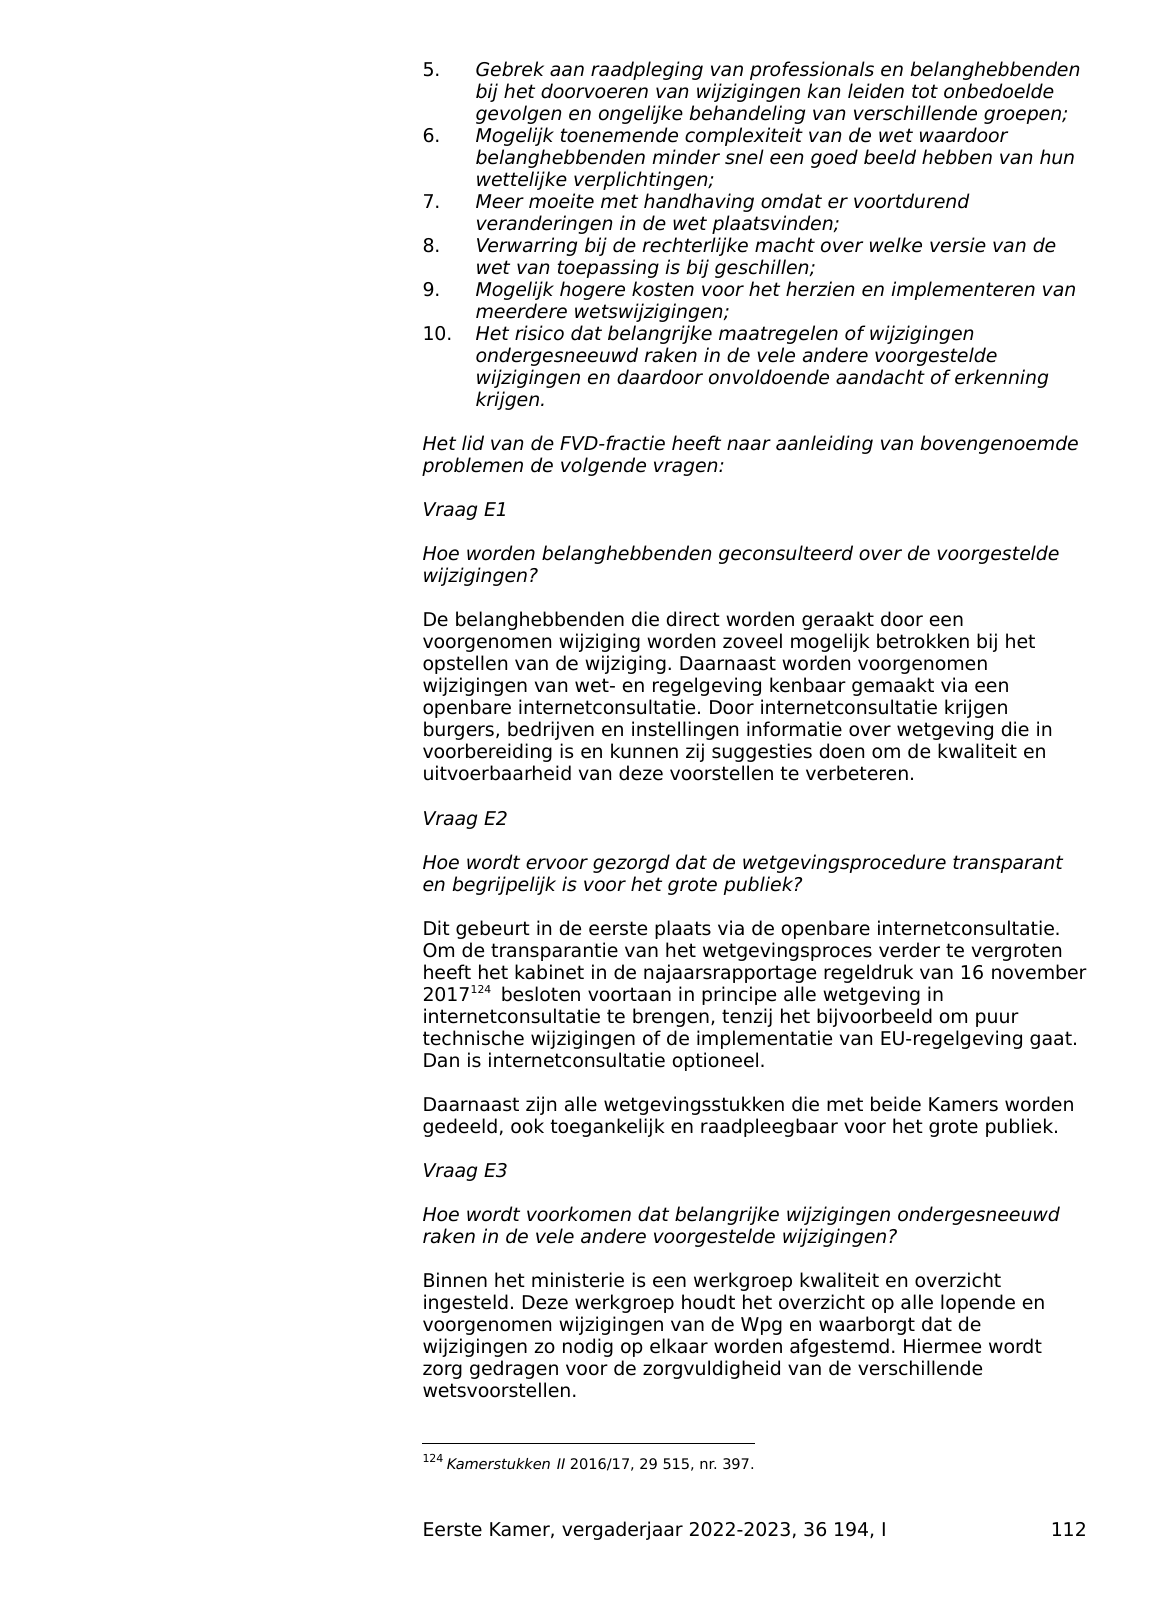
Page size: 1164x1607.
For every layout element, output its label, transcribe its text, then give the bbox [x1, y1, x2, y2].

text 6. Mogelijk toenemende complexiteit van de wet waardoor belanghebbenden minder snel een goed beeld hebben van hun wettelijke verplichtingen; [422, 125, 1087, 191]
text Hoe worden belanghebbenden geconsulteerd over de voorgestelde wijzigingen? [422, 543, 1087, 587]
subtitle Vraag E1 [422, 499, 1087, 521]
text 8. Verwarring bij de rechterlijke macht over welke versie van de wet van toepassing is bij geschillen; [422, 235, 1087, 279]
text Kamerstukken II 2016/17, 29 515, nr. 397. [422, 1452, 1087, 1474]
text Hoe wordt ervoor gezorgd dat de wetgevingsprocedure transparant en begrijpelijk is voor het grote publiek? [422, 852, 1087, 896]
text De belanghebbenden die direct worden geraakt door een voorgenomen wijziging worden zoveel mogelijk betrokken bij het opstellen van de wijziging. Daarnaast worden voorgenomen wijzigingen van wet- en regelgeving kenbaar gemaakt via een openbare internetconsultatie. Door internetconsultatie krijgen burgers, bedrijven en instellingen informatie over wetgeving die in voorbereiding is en kunnen zij suggesties doen om de kwaliteit en uitvoerbaarheid van deze voorstellen te verbeteren. [422, 609, 1087, 785]
text 5. Gebrek aan raadpleging van professionals en belanghebbenden bij het doorvoeren van wijzigingen kan leiden tot onbedoelde gevolgen en ongelijke behandeling van verschillende groepen; [422, 59, 1087, 125]
subtitle Vraag E3 [422, 1160, 1087, 1182]
text Hoe wordt voorkomen dat belangrijke wijzigingen ondergesneeuwd raken in de vele andere voorgestelde wijzigingen? [422, 1204, 1087, 1248]
text Het lid van de FVD-fractie heeft naar aanleiding van bovengenoemde problemen de volgende vragen: [422, 433, 1087, 477]
text Dit gebeurt in de eerste plaats via de openbare internetconsultatie. Om de transparantie van het wetgevingsproces verder te vergroten heeft het kabinet in de najaarsrapportage regeldruk van 16 november 2017 besloten voortaan in principe alle wetgeving in internetconsultatie te brengen, tenzij het bijvoorbeeld om puur technische wijzigingen of de implementatie van EU-regelgeving gaat. Dan is internetconsultatie optioneel. [422, 918, 1087, 1072]
text 7. Meer moeite met handhaving omdat er voortdurend veranderingen in de wet plaatsvinden; [422, 191, 1087, 235]
text Binnen het ministerie is een werkgroep kwaliteit en overzicht ingesteld. Deze werkgroep houdt het overzicht op alle lopende en voorgenomen wijzigingen van de Wpg en waarborgt dat de wijzigingen zo nodig op elkaar worden afgestemd. Hiermee wordt zorg gedragen voor de zorgvuldigheid van de verschillende wetsvoorstellen. [422, 1270, 1087, 1402]
text 10. Het risico dat belangrijke maatregelen of wijzigingen ondergesneeuwd raken in de vele andere voorgestelde wijzigingen en daardoor onvoldoende aandacht of erkenning krijgen. [422, 323, 1087, 411]
subtitle Vraag E2 [422, 807, 1087, 829]
text Daarnaast zijn alle wetgevingsstukken die met beide Kamers worden gedeeld, ook toegankelijk en raadpleegbaar voor het grote publiek. [422, 1094, 1087, 1138]
text 9. Mogelijk hogere kosten voor het herzien en implementeren van meerdere wetswijzigingen; [422, 279, 1087, 323]
